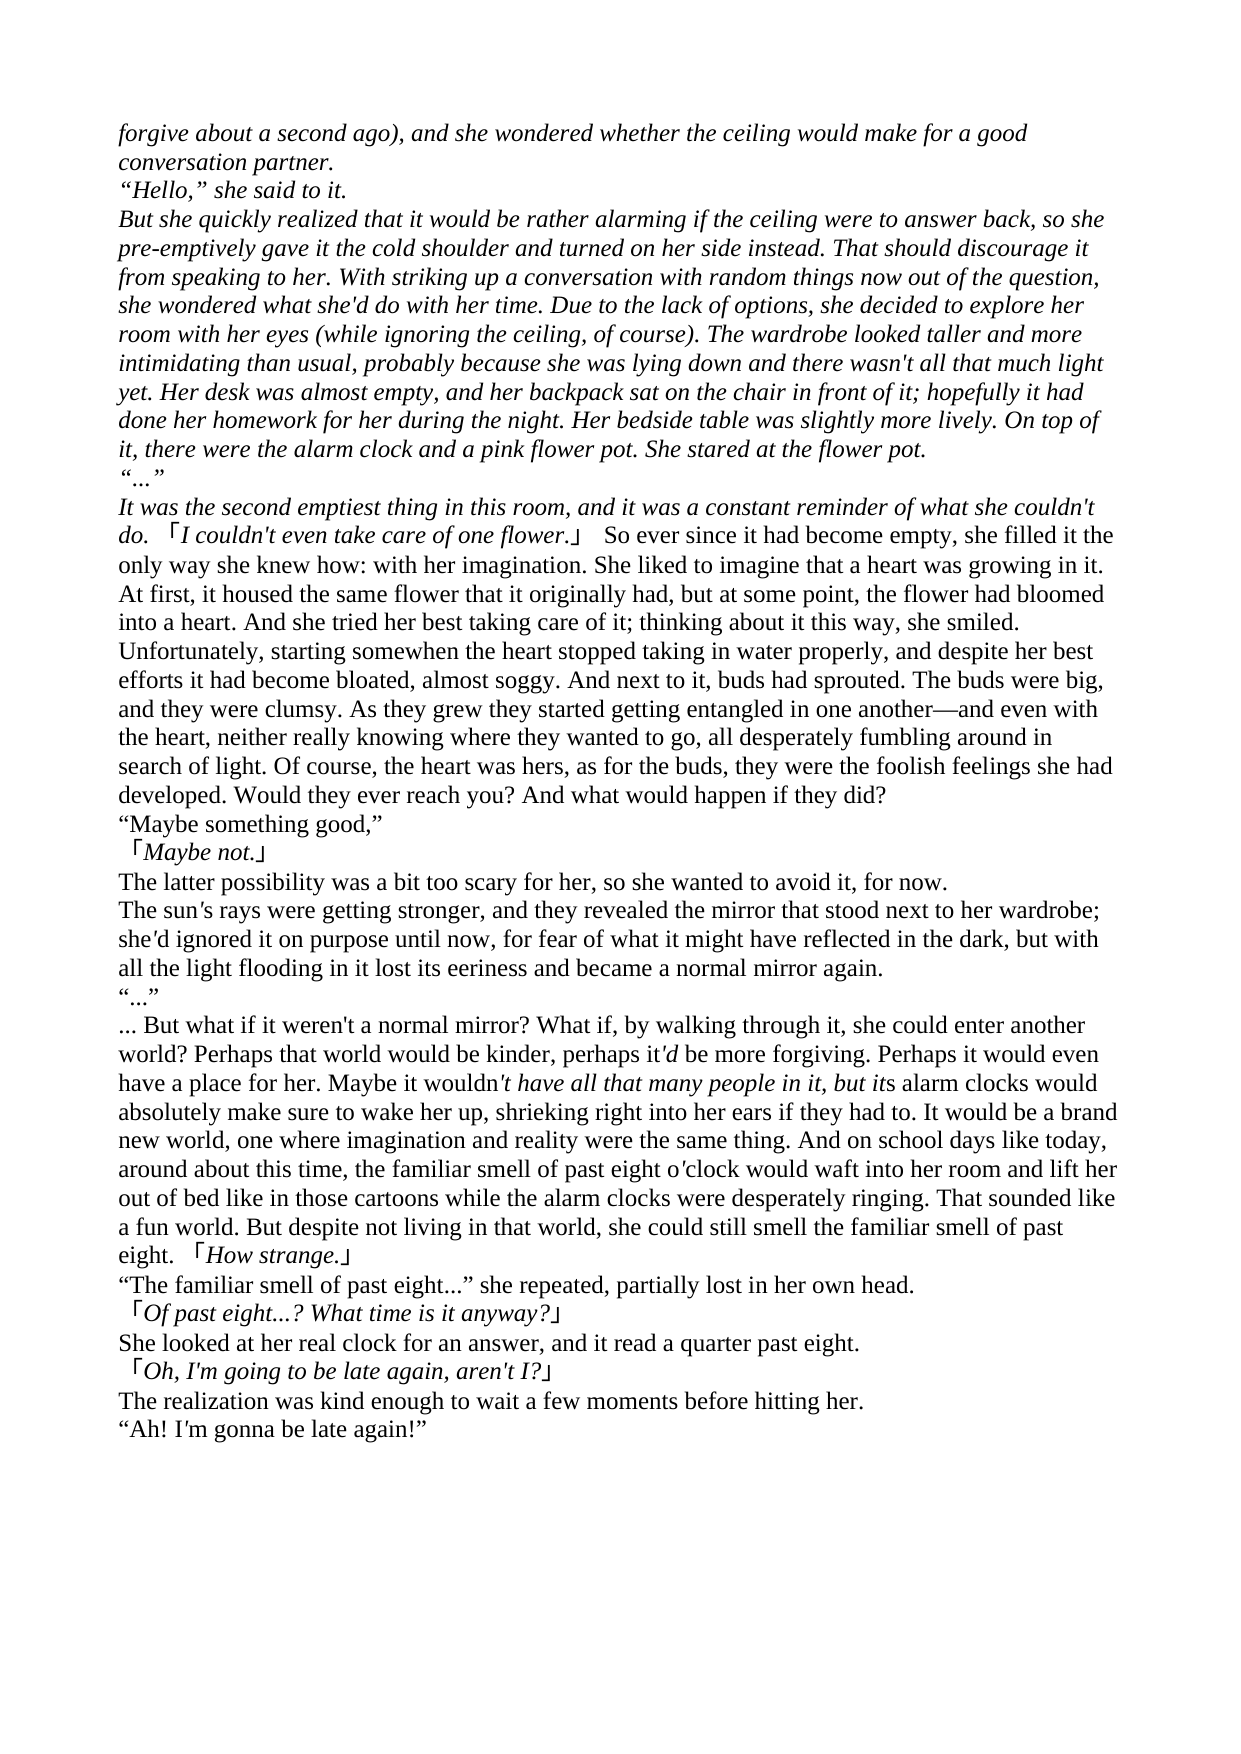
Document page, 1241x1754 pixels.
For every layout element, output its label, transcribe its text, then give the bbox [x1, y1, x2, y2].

text forgive about a second ago), and she wondered whether the ceiling would make for a good conversation partner. [118, 118, 1122, 176]
text “...” [118, 982, 1122, 1010]
text ... But what if it weren't a normal mirror? What if, by walking through it, she could enter another world? Perhaps that world would be kinder, perhaps it'd be more forgiving. Perhaps it would even have a place for her. Maybe it wouldn't have all that many people in it, but its alarm clocks would absolutely make sure to wake her up, shrieking right into her ears if they had to. It would be a brand new world, one where imagination and reality were the same thing. And on school days like today, around about this time, the familiar smell of past eight o'clock would waft into her room and lift her out of bed like in those cartoons while the alarm clocks were desperately ringing. That sounded like a fun world. But despite not living in that world, she could still smell the familiar smell of past eight. 「How strange.」 [118, 1010, 1122, 1270]
text “Ah! I'm gonna be late again!” [118, 1414, 1122, 1443]
text 「Of past eight...? What time is it anyway?」 [118, 1298, 1122, 1328]
text The latter possibility was a bit too scary for her, so she wanted to avoid it, for now. [118, 867, 1122, 895]
text 「Maybe not.」 [118, 837, 1122, 867]
text “Hello,” she said to it. [118, 176, 1122, 204]
text She looked at her real clock for an answer, and it read a quarter past eight. [118, 1328, 1122, 1356]
text “...” [118, 463, 1122, 492]
text The realization was kind enough to wait a few moments before hitting her. [118, 1386, 1122, 1414]
text Unfortunately, starting somewhen the heart stopped taking in water properly, and despite her best efforts it had become bloated, almost soggy. And next to it, buds had sprouted. The buds were big, and they were clumsy. As they grew they started getting entangled in one another—and even with the heart, neither really knowing where they wanted to go, all desperately fumbling around in search of light. Of course, the heart was hers, as for the buds, they were the foolish feelings she had developed. Would they ever reach you? And what would happen if they did? [118, 636, 1122, 809]
text The sun's rays were getting stronger, and they revealed the mirror that stood next to her wardrobe; she'd ignored it on purpose until now, for fear of what it might have reflected in the dark, but with all the light flooding in it lost its eeriness and became a normal mirror again. [118, 895, 1122, 982]
text But she quickly realized that it would be rather alarming if the ceiling were to answer back, so she pre-emptively gave it the cold shoulder and turned on her side instead. That should discourage it from speaking to her. With striking up a conversation with random things now out of the question, she wondered what she'd do with her time. Due to the lack of options, she decided to explore her room with her eyes (while ignoring the ceiling, of course). The wardrobe looked taller and more intimidating than usual, probably because she was lying down and there wasn't all that much light yet. Her desk was almost empty, and her backpack sat on the chair in front of it; hopefully it had done her homework for her during the night. Her bedside table was slightly more lively. On top of it, there were the alarm clock and a pink flower pot. She stared at the flower pot. [118, 204, 1122, 463]
text It was the second emptiest thing in this room, and it was a constant reminder of what she couldn't do. 「I couldn't even take care of one flower.」 So ever since it had become empty, she filled it the only way she knew how: with her imagination. She liked to imagine that a heart was growing in it. At first, it housed the same flower that it originally had, but at some point, the flower had bloomed into a heart. And she tried her best taking care of it; thinking about it this way, she smiled. [118, 492, 1122, 636]
text 「Oh, I'm going to be late again, aren't I?」 [118, 1356, 1122, 1386]
text “The familiar smell of past eight...” she repeated, partially lost in her own head. [118, 1270, 1122, 1298]
text “Maybe something good,” [118, 809, 1122, 837]
